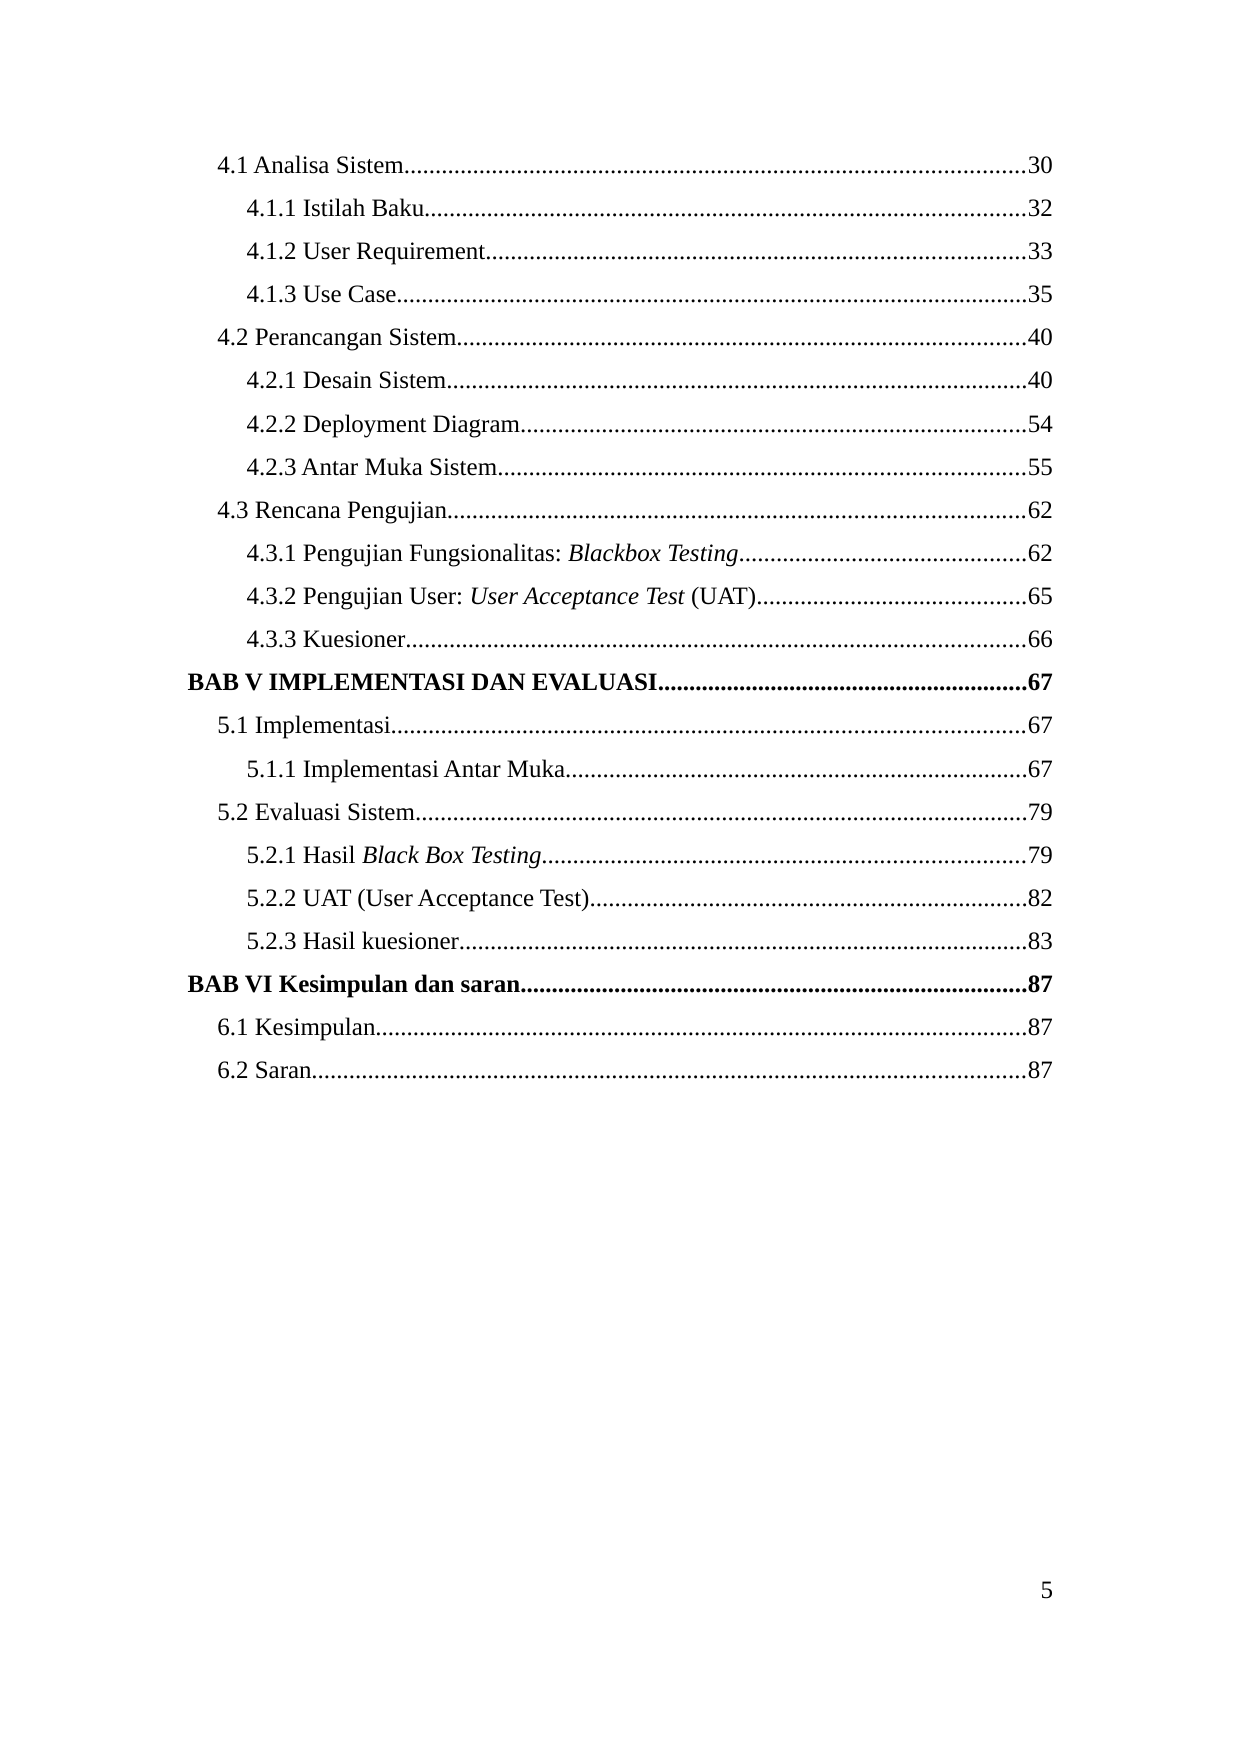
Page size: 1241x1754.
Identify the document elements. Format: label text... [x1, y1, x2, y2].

text 4.1.1 Istilah Baku 32 [246, 193, 1053, 222]
text 4.2.1 Desain Sistem 40 [246, 366, 1053, 394]
text 4.2.3 Antar Muka Sistem 55 [246, 452, 1053, 481]
text 4.2.2 Deployment Diagram 54 [246, 409, 1053, 437]
text 4.3 Rencana Pengujian 62 [217, 495, 1053, 524]
text 5.2 Evaluasi Sistem 79 [217, 797, 1053, 826]
text 4.1 Analisa Sistem 30 [217, 150, 1053, 179]
text 6.1 Kesimpulan 87 [217, 1012, 1053, 1041]
text BAB VI Kesimpulan dan saran 87 [187, 969, 1053, 998]
text 6.2 Saran 87 [217, 1056, 1053, 1084]
text 5.2.1 Hasil Black Box Testing 79 [246, 840, 1053, 869]
text 5.2.2 UAT (User Acceptance Test) 82 [246, 883, 1053, 912]
text 4.1.3 Use Case 35 [246, 279, 1053, 308]
text 4.1.2 User Requirement 33 [246, 236, 1053, 265]
text 5.1 Implementasi 67 [217, 711, 1053, 739]
text 5.1.1 Implementasi Antar Muka 67 [246, 754, 1053, 782]
text 4.3.1 Pengujian Fungsionalitas: Blackbox Testing 62 [246, 538, 1053, 567]
text 5.2.3 Hasil kuesioner 83 [246, 926, 1053, 955]
text 4.2 Perancangan Sistem 40 [217, 322, 1053, 351]
text 4.3.2 Pengujian User: User Acceptance Test (UAT) 65 [246, 581, 1053, 610]
text BAB V IMPLEMENTASI DAN EVALUASI 67 [187, 667, 1053, 696]
text 4.3.3 Kuesioner 66 [246, 624, 1053, 653]
